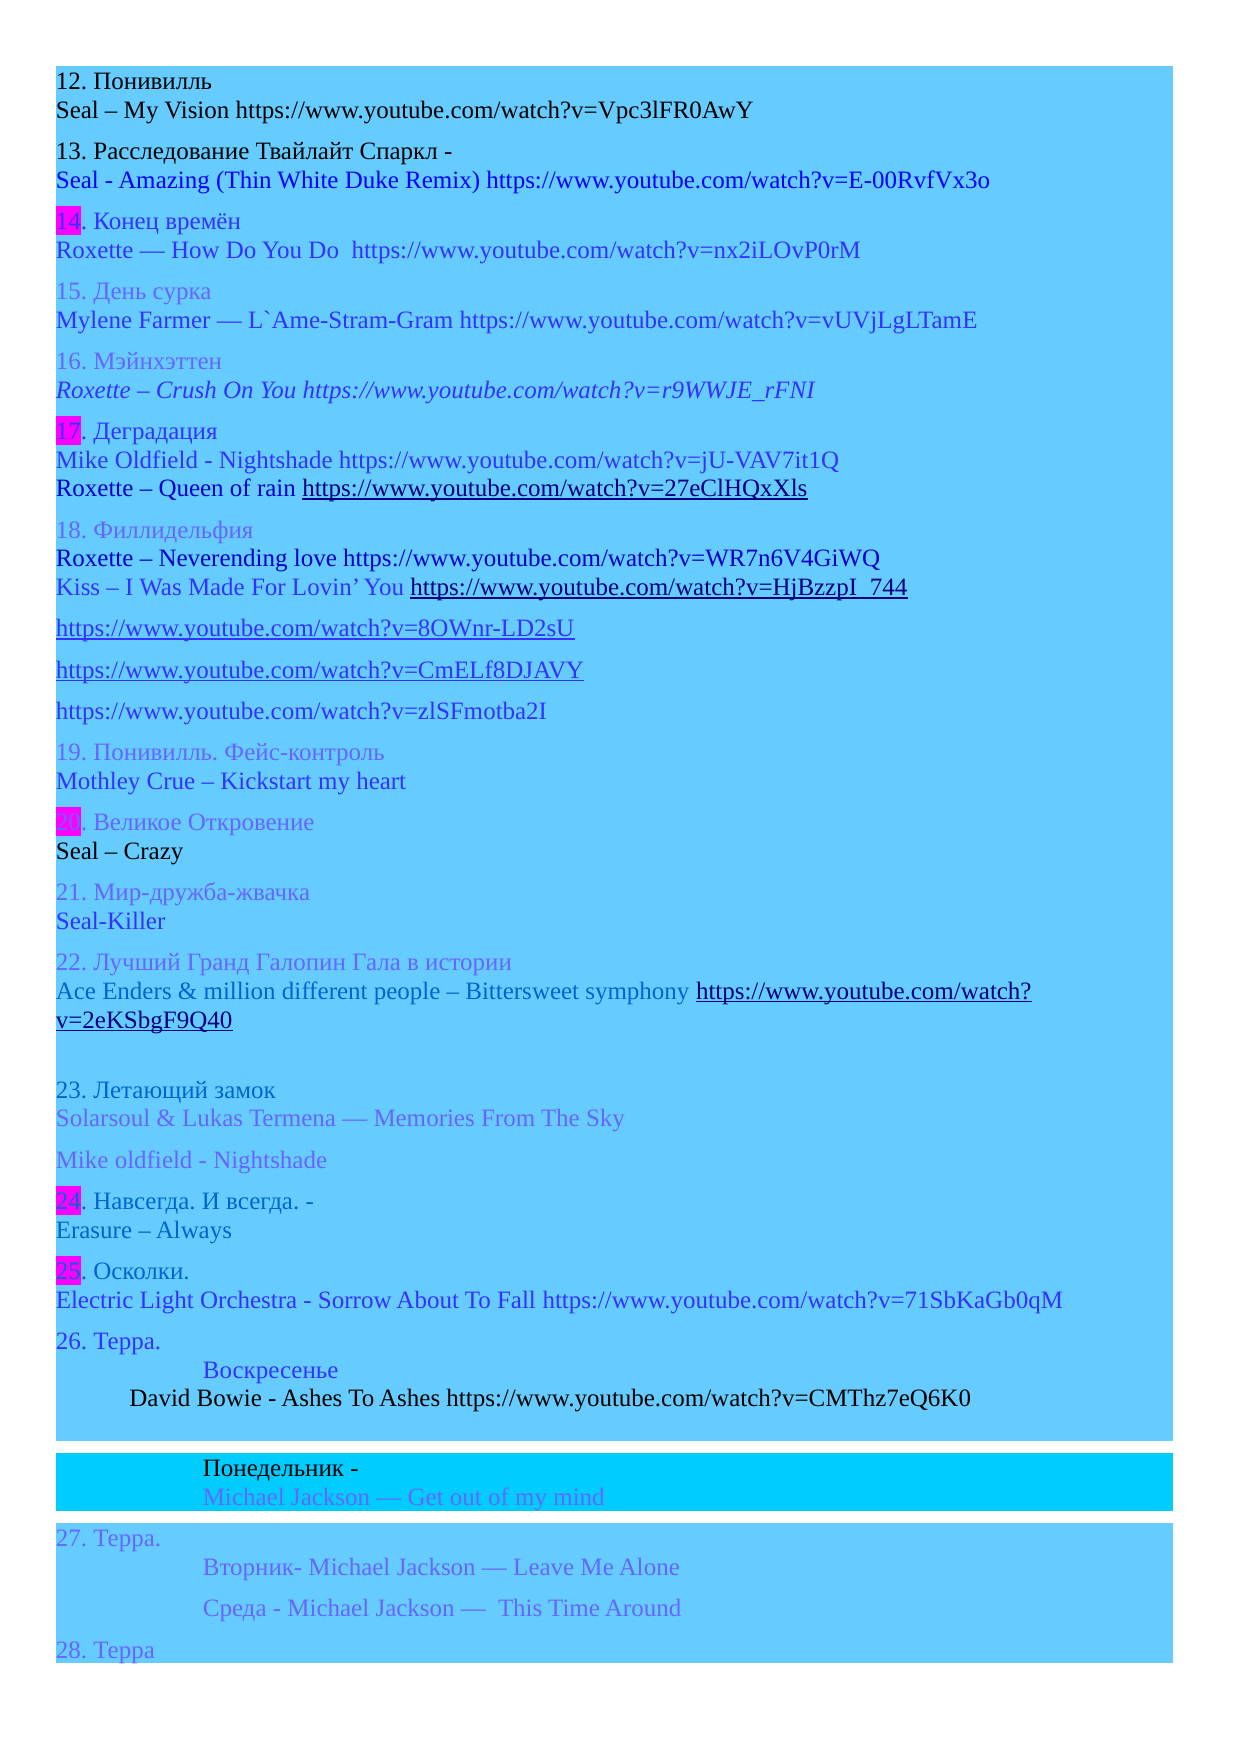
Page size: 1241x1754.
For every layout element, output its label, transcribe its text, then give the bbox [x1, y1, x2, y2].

text https://www.youtube.com/watch?v=8OWnr-LD2sU [56, 613, 1173, 642]
text 24. Навсегда. И всегда. - Erasure – Always [56, 1186, 1173, 1243]
text 22. Лучший Гранд Галопин Гала в истории Ace Enders & million different people – Bittersweet symphony https://www.youtube.com/watch?v=2eKSbgF9Q40 [56, 947, 1173, 1062]
text 13. Расследование Твайлайт Спаркл - Seal - Amazing (Thin White Duke Remix) https://www.youtube.com/watch?v=E-00RvfVx3o [56, 136, 1173, 193]
text 27. Терра. Вторник- Michael Jackson — Leave Me Alone [56, 1523, 1173, 1581]
text 14. Конец времён Roxette — How Do You Do https://www.youtube.com/watch?v=nx2iLOvP0rM [56, 206, 1173, 263]
text https://www.youtube.com/watch?v=CmELf8DJAVY [56, 655, 1173, 683]
text 20. Великое Откровение Seal – Crazy [56, 807, 1173, 865]
text 17. Деградация Mike Oldfield - Nightshade https://www.youtube.com/watch?v=jU-VAV7it1Q Roxette – Queen of rain https://www.youtube.com/watch?v=27eClHQxXls [56, 416, 1173, 502]
text 15. День сурка Mylene Farmer — L`Ame-Stram-Gram https://www.youtube.com/watch?v=vUVjLgLTamE [56, 276, 1173, 333]
text Среда - Michael Jackson — This Time Around [56, 1593, 1173, 1622]
text 25. Осколки. Electric Light Orchestra - Sorrow About To Fall https://www.youtube.com/watch?v=71SbKaGb0qM [56, 1256, 1173, 1313]
text https://www.youtube.com/watch?v=zlSFmotba2I [56, 696, 1173, 725]
text 16. Мэйнхэттен Roxette – Crush On You https://www.youtube.com/watch?v=r9WWJE_rFNI [56, 346, 1173, 403]
text Понедельник - Michael Jackson — Get out of my mind [56, 1453, 1173, 1511]
text 23. Летающий замок Solarsoul & Lukas Termena — Memories From The Sky [56, 1075, 1173, 1132]
text 21. Мир-дружба-жвачка Seal-Killer [56, 877, 1173, 935]
text 26. Терра. Воскресенье David Bowie - Ashes To Ashes https://www.youtube.com/watch?v=CMThz7eQ6K0 [56, 1326, 1173, 1441]
text 28. Терра [56, 1635, 1173, 1663]
text 18. Филлидельфия Roxette – Neverending love https://www.youtube.com/watch?v=WR7n6V4GiWQ Kiss – I Was Made For Lovin’ You https://www.youtube.com/watch?v=HjBzzpI_744 [56, 515, 1173, 601]
text 12. Понивилль Seal – My Vision https://www.youtube.com/watch?v=Vpc3lFR0AwY [56, 66, 1173, 123]
text 19. Понивилль. Фейс-контроль Mothley Crue – Kickstart my heart [56, 737, 1173, 795]
text Mike oldfield - Nightshade [56, 1145, 1173, 1173]
